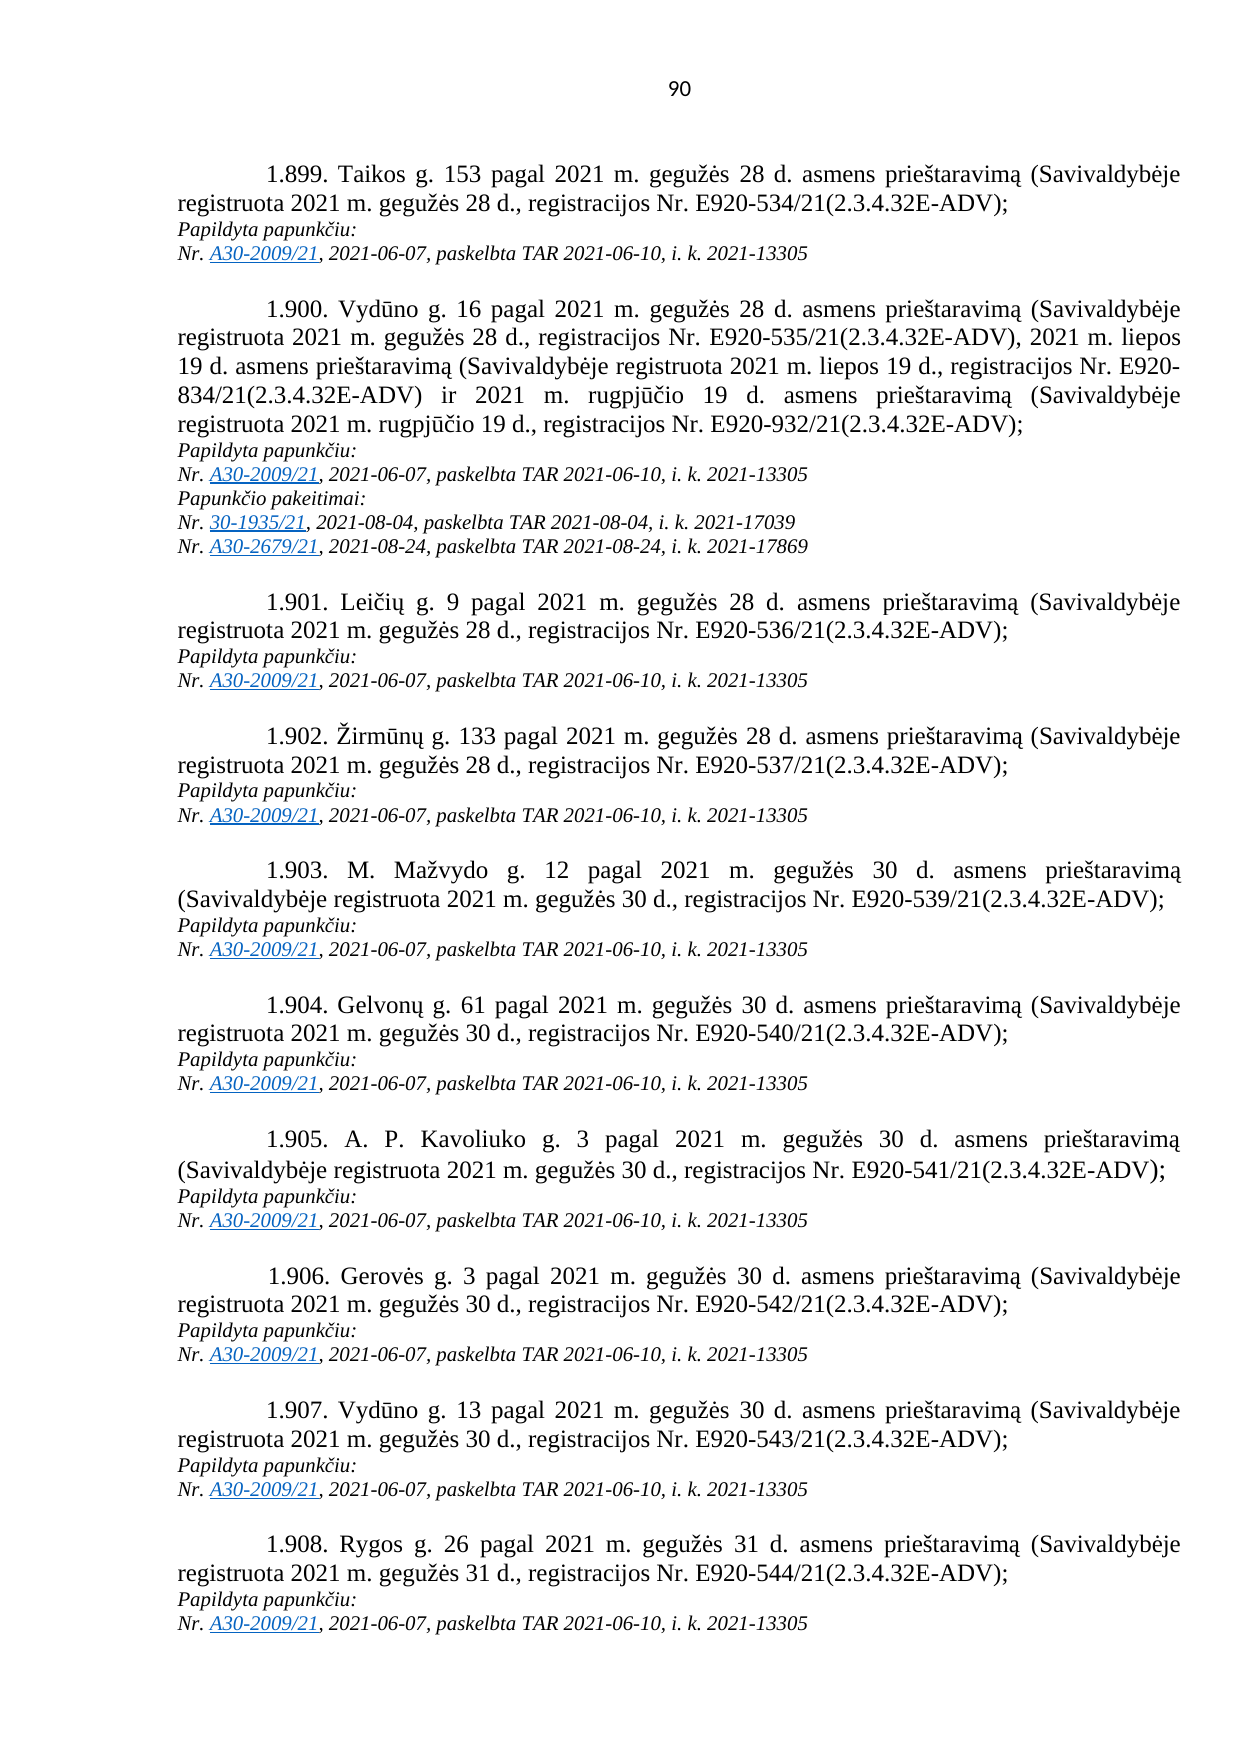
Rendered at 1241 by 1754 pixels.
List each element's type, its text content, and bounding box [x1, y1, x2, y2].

text Nr. A30-2009/21, 2021-06-07, paskelbta TAR 2021-06-10, i. k. 2021-13305 [177, 1342, 1181, 1366]
text Papildyta papunkčiu: [177, 1047, 1181, 1071]
text Nr. A30-2009/21, 2021-06-07, paskelbta TAR 2021-06-10, i. k. 2021-13305 [177, 1071, 1181, 1095]
text 1.904. Gelvonų g. 61 pagal 2021 m. gegužės 30 d. asmens prieštaravimą (Savivaldybėje registruota 2021 m. gegužės 30 d., registracijos Nr. E920-540/21(2.3.4.32E-ADV); [177, 990, 1181, 1047]
text Papildyta papunkčiu: [177, 644, 1181, 668]
text Papildyta papunkčiu: [177, 437, 1181, 462]
text Papildyta papunkčiu: [177, 913, 1181, 937]
text Nr. 30-1935/21, 2021-08-04, paskelbta TAR 2021-08-04, i. k. 2021-17039 [177, 510, 1181, 534]
text Nr. A30-2009/21, 2021-06-07, paskelbta TAR 2021-06-10, i. k. 2021-13305 [177, 462, 1181, 486]
text 1.906. Gerovės g. 3 pagal 2021 m. gegužės 30 d. asmens prieštaravimą (Savivaldybėje registruota 2021 m. gegužės 30 d., registracijos Nr. E920-542/21(2.3.4.32E-ADV); [177, 1261, 1181, 1318]
text Papildyta papunkčiu: [177, 1184, 1181, 1208]
text Papildyta papunkčiu: [177, 1453, 1181, 1477]
text 1.908. Rygos g. 26 pagal 2021 m. gegužės 31 d. asmens prieštaravimą (Savivaldybėje registruota 2021 m. gegužės 31 d., registracijos Nr. E920-544/21(2.3.4.32E-ADV); [177, 1529, 1181, 1587]
text 1.907. Vydūno g. 13 pagal 2021 m. gegužės 30 d. asmens prieštaravimą (Savivaldybėje registruota 2021 m. gegužės 30 d., registracijos Nr. E920-543/21(2.3.4.32E-ADV); [177, 1395, 1181, 1453]
text 1.900. Vydūno g. 16 pagal 2021 m. gegužės 28 d. asmens prieštaravimą (Savivaldybėje registruota 2021 m. gegužės 28 d., registracijos Nr. E920-535/21(2.3.4.32E-ADV), 2021 m. liepos 19 d. asmens prieštaravimą (Savivaldybėje registruota 2021 m. liepos 19 d., registracijos Nr. E920-834/21(2.3.4.32E-ADV) ir 2021 m. rugpjūčio 19 d. asmens prieštaravimą (Savivaldybėje registruota 2021 m. rugpjūčio 19 d., registracijos Nr. E920-932/21(2.3.4.32E-ADV); [177, 294, 1181, 437]
text Papildyta papunkčiu: [177, 1318, 1181, 1342]
text 1.903. M. Mažvydo g. 12 pagal 2021 m. gegužės 30 d. asmens prieštaravimą (Savivaldybėje registruota 2021 m. gegužės 30 d., registracijos Nr. E920-539/21(2.3.4.32E-ADV); [177, 855, 1181, 913]
text Papunkčio pakeitimai: [177, 486, 1181, 510]
text Nr. A30-2009/21, 2021-06-07, paskelbta TAR 2021-06-10, i. k. 2021-13305 [177, 1477, 1181, 1501]
text Nr. A30-2679/21, 2021-08-24, paskelbta TAR 2021-08-24, i. k. 2021-17869 [177, 534, 1181, 558]
text Papildyta papunkčiu: [177, 1587, 1181, 1611]
text Nr. A30-2009/21, 2021-06-07, paskelbta TAR 2021-06-10, i. k. 2021-13305 [177, 668, 1181, 692]
text Nr. A30-2009/21, 2021-06-07, paskelbta TAR 2021-06-10, i. k. 2021-13305 [177, 1611, 1181, 1635]
text 1.902. Žirmūnų g. 133 pagal 2021 m. gegužės 28 d. asmens prieštaravimą (Savivaldybėje registruota 2021 m. gegužės 28 d., registracijos Nr. E920-537/21(2.3.4.32E-ADV); [177, 721, 1181, 778]
text Nr. A30-2009/21, 2021-06-07, paskelbta TAR 2021-06-10, i. k. 2021-13305 [177, 1208, 1181, 1232]
text 1.905. A. P. Kavoliuko g. 3 pagal 2021 m. gegužės 30 d. asmens prieštaravimą (Savivaldybėje registruota 2021 m. gegužės 30 d., registracijos Nr. E920-541/21(2.3.4.32E-ADV); [177, 1124, 1181, 1184]
text Papildyta papunkčiu: [177, 217, 1181, 241]
text Nr. A30-2009/21, 2021-06-07, paskelbta TAR 2021-06-10, i. k. 2021-13305 [177, 241, 1181, 265]
text 1.899. Taikos g. 153 pagal 2021 m. gegužės 28 d. asmens prieštaravimą (Savivaldybėje registruota 2021 m. gegužės 28 d., registracijos Nr. E920-534/21(2.3.4.32E-ADV); [177, 159, 1181, 217]
text Nr. A30-2009/21, 2021-06-07, paskelbta TAR 2021-06-10, i. k. 2021-13305 [177, 937, 1181, 961]
text 1.901. Leičių g. 9 pagal 2021 m. gegužės 28 d. asmens prieštaravimą (Savivaldybėje registruota 2021 m. gegužės 28 d., registracijos Nr. E920-536/21(2.3.4.32E-ADV); [177, 587, 1181, 644]
text Papildyta papunkčiu: [177, 778, 1181, 802]
text Nr. A30-2009/21, 2021-06-07, paskelbta TAR 2021-06-10, i. k. 2021-13305 [177, 802, 1181, 827]
